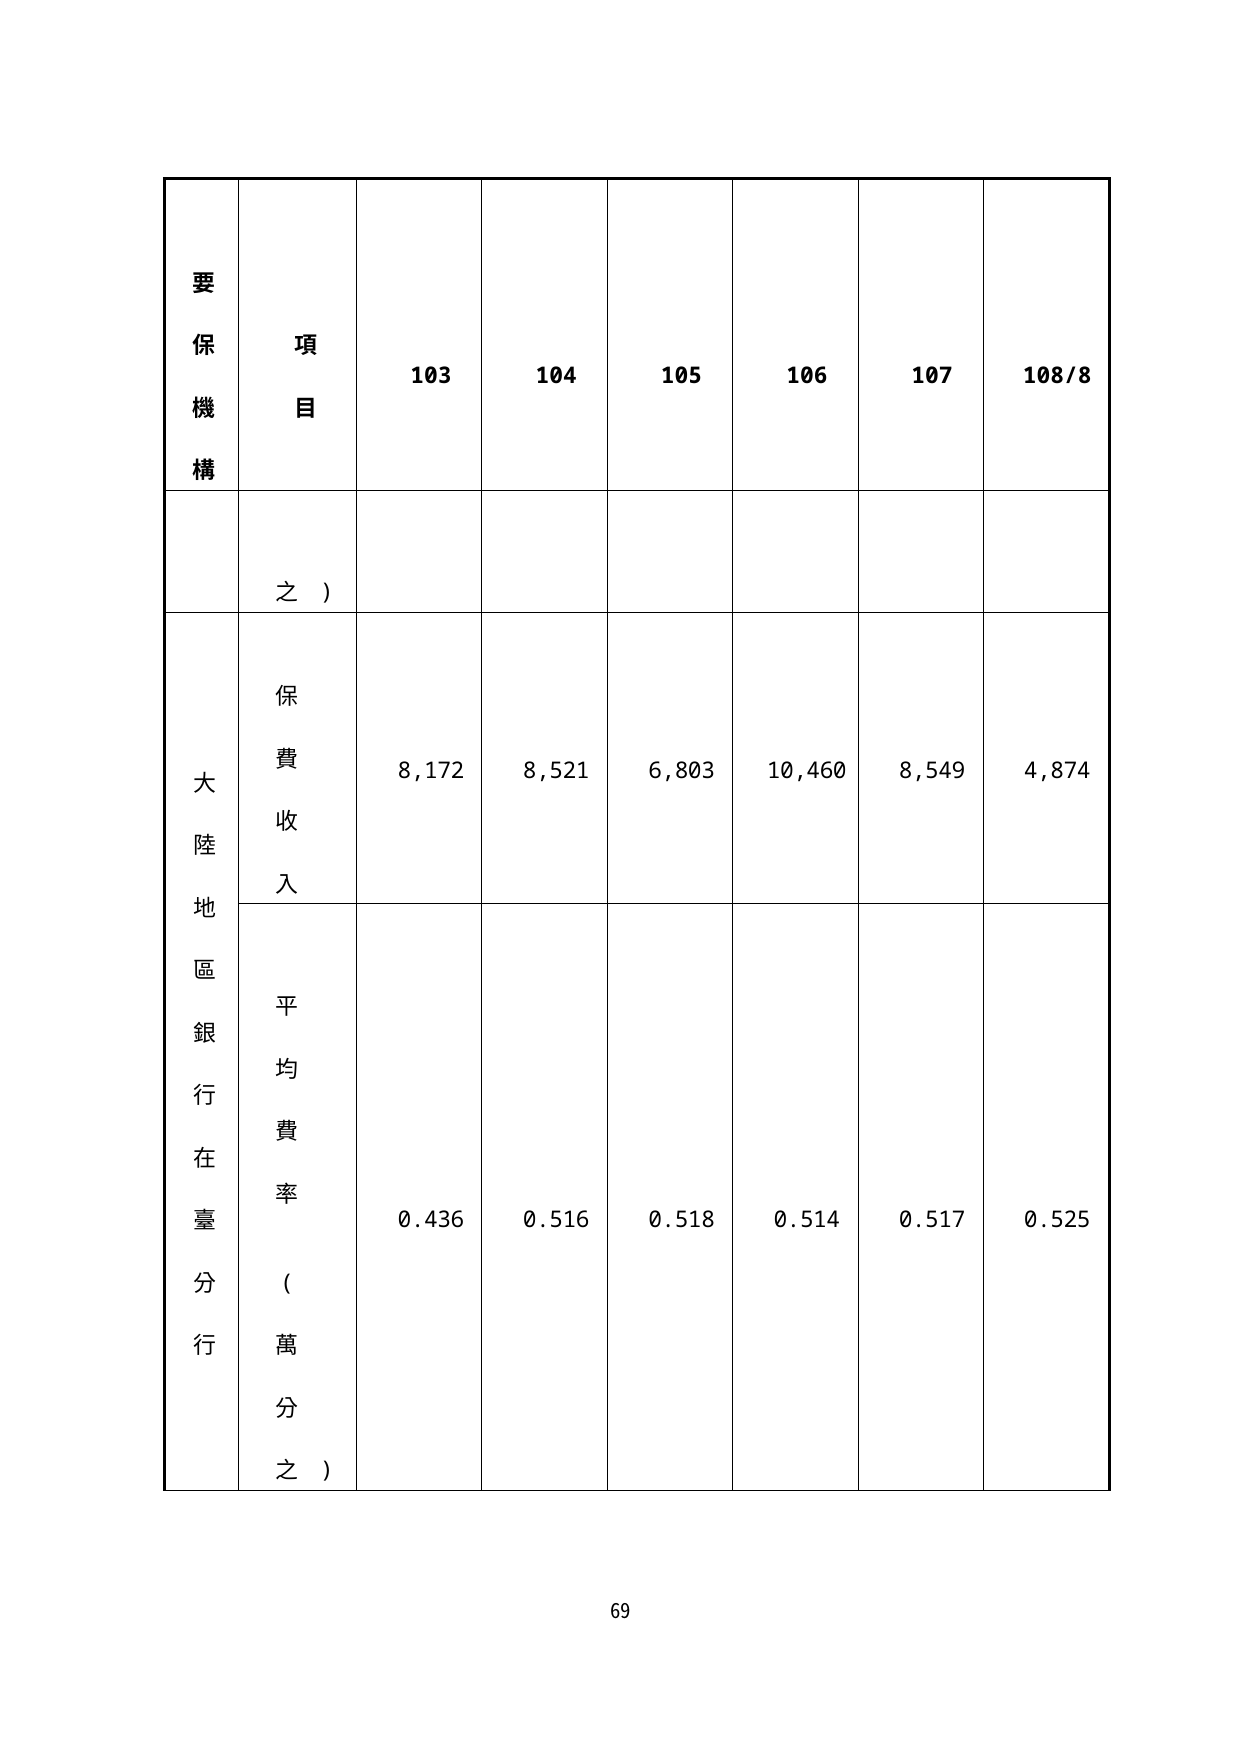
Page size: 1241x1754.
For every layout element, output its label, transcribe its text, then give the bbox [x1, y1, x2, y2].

table_header 103 [357, 180, 481, 490]
table_cell 平均費率 (萬分之) [239, 904, 356, 1490]
table_header 要保 機構 [166, 180, 238, 490]
table_header 107 [859, 180, 983, 490]
table_cell [482, 491, 607, 612]
table_cell [984, 491, 1108, 612]
table_cell [608, 491, 732, 612]
table_cell 0.436 [357, 904, 481, 1490]
table_cell 8,549 [859, 613, 983, 903]
table_cell 10,460 [733, 613, 858, 903]
table_cell [357, 491, 481, 612]
table_cell 0.516 [482, 904, 607, 1490]
table_cell 0.514 [733, 904, 858, 1490]
table_header 項目 [239, 180, 356, 490]
table_cell 0.518 [608, 904, 732, 1490]
table_header 108/8 [984, 180, 1108, 490]
table_header 105 [608, 180, 732, 490]
table_cell 6,803 [608, 613, 732, 903]
table_cell 0.517 [859, 904, 983, 1490]
table_cell [859, 491, 983, 612]
table_cell [166, 491, 238, 612]
table_cell 8,172 [357, 613, 481, 903]
table_header 106 [733, 180, 858, 490]
table_cell [733, 491, 858, 612]
table_cell 8,521 [482, 613, 607, 903]
table_cell 4,874 [984, 613, 1108, 903]
table_cell 0.525 [984, 904, 1108, 1490]
table_cell 保費收入 [239, 613, 356, 903]
table_header 104 [482, 180, 607, 490]
table_cell 之) [239, 491, 356, 612]
table_cell 大陸地區銀行在臺分行 [166, 613, 238, 1490]
